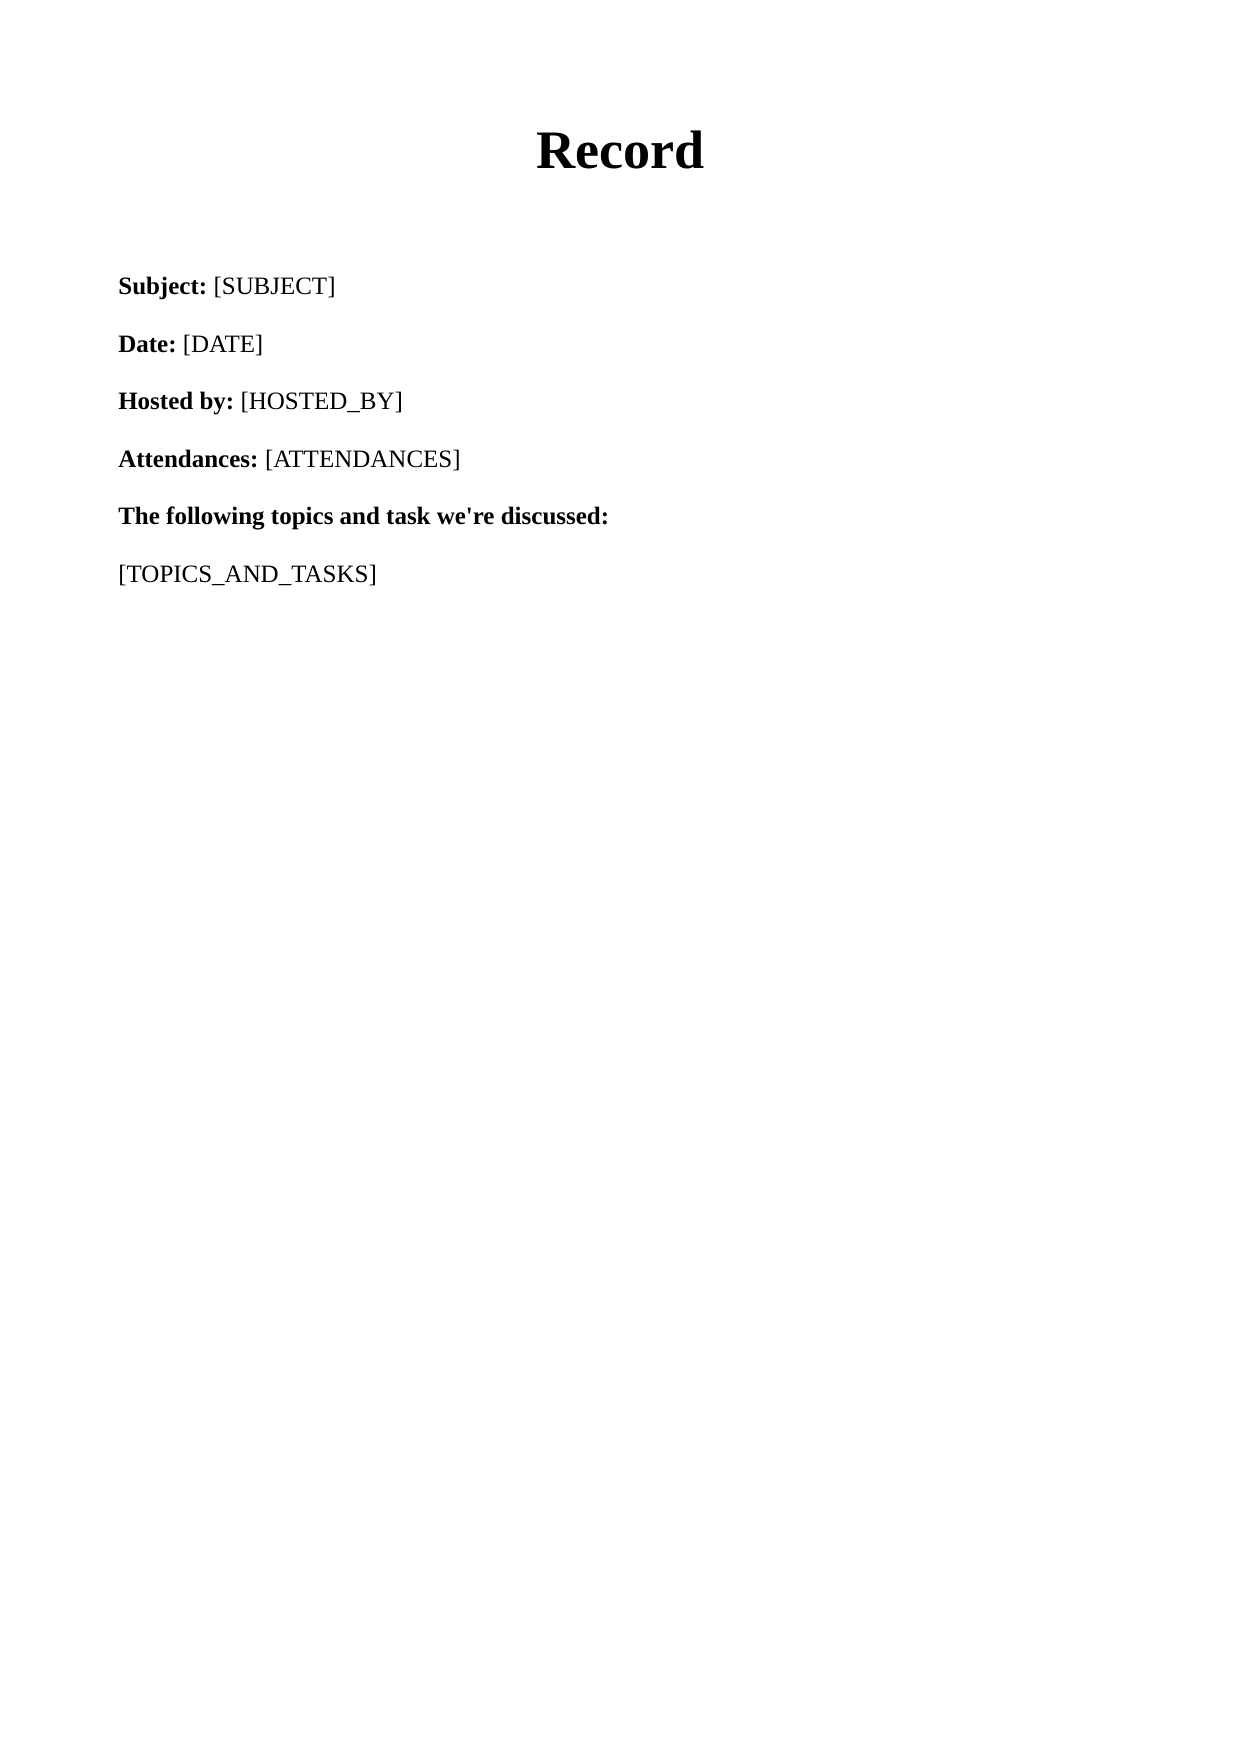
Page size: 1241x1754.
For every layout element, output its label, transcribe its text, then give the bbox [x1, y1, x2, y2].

text Subject: [SUBJECT] [118, 271, 1122, 300]
text The following topics and task we're discussed: [118, 501, 1122, 530]
text Date: [DATE] [118, 329, 1122, 358]
text Record [118, 118, 1122, 180]
text Attendances: [ATTENDANCES] [118, 444, 1122, 473]
text [TOPICS_AND_TASKS] [118, 559, 1122, 588]
text Hosted by: [HOSTED_BY] [118, 386, 1122, 415]
